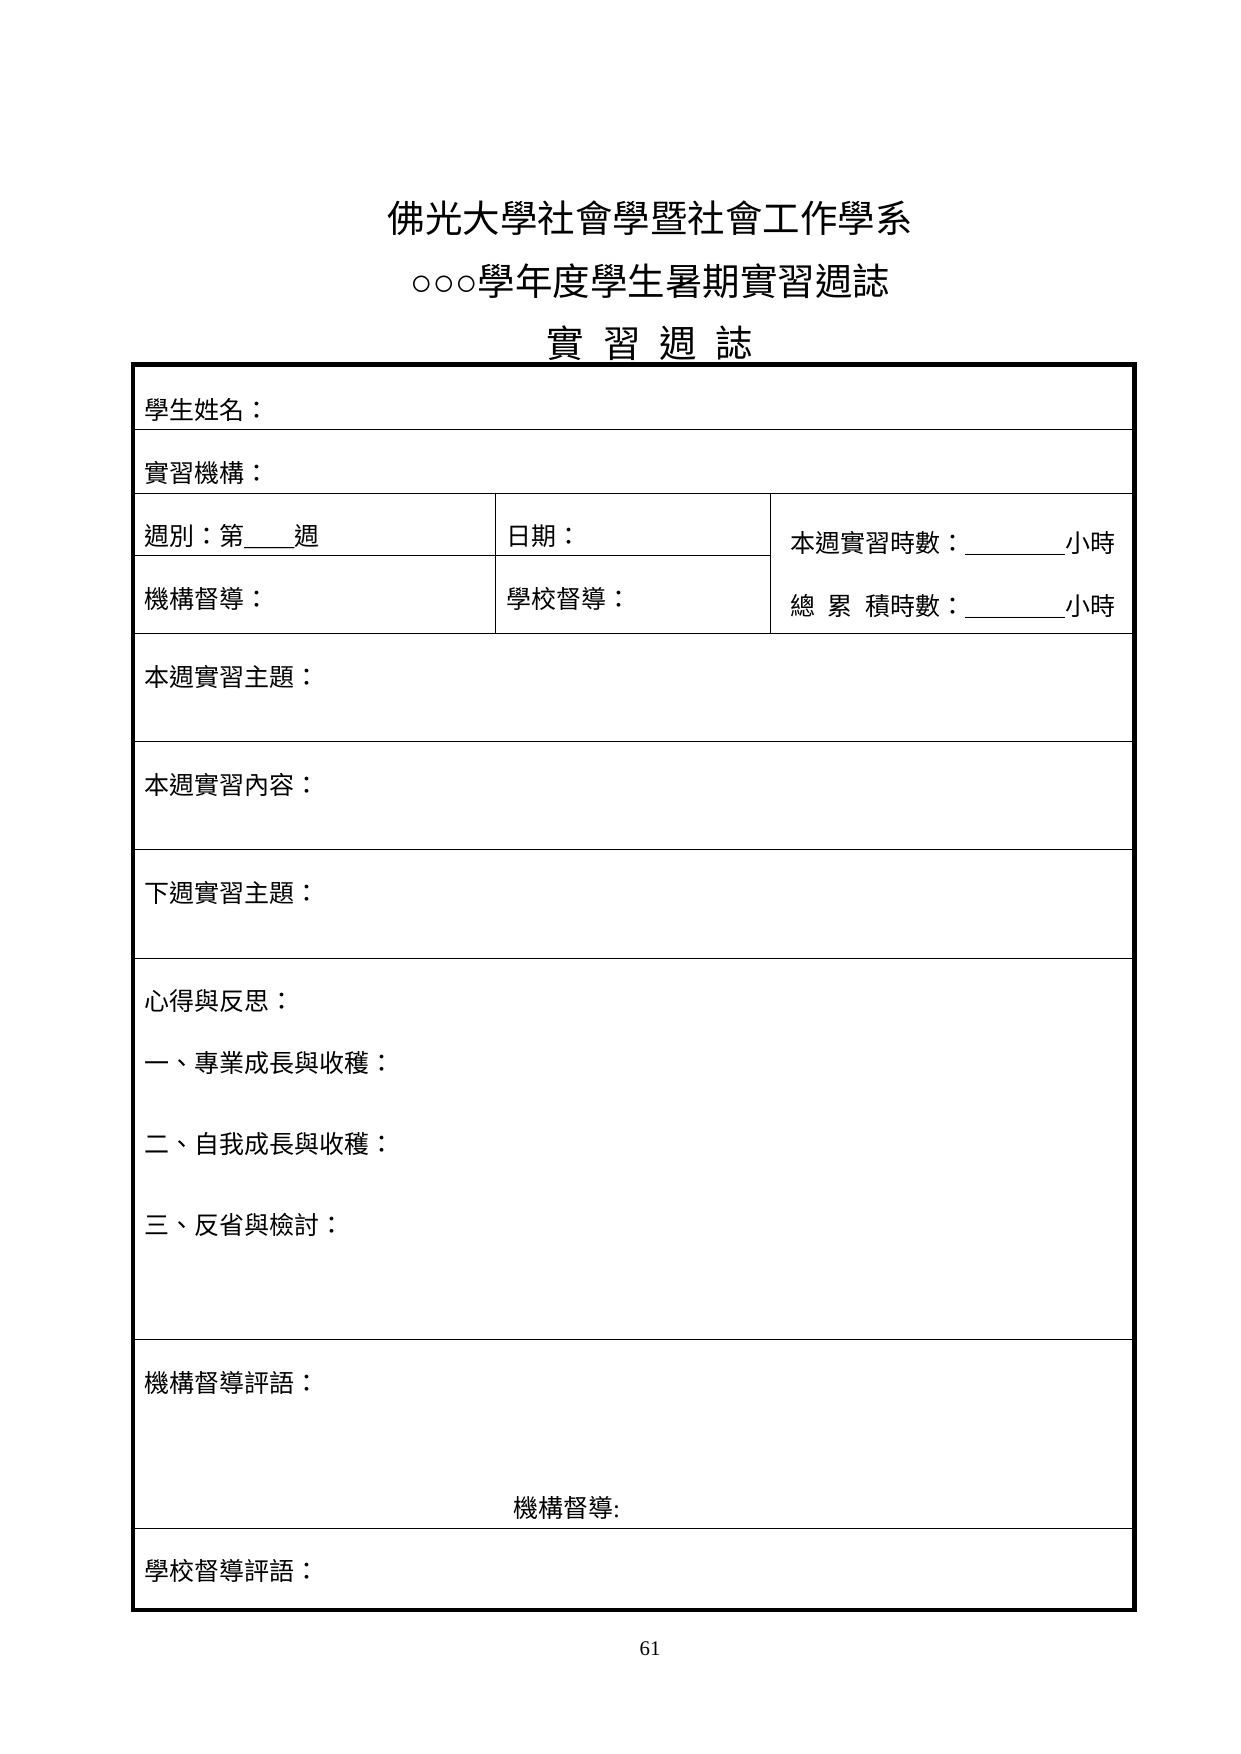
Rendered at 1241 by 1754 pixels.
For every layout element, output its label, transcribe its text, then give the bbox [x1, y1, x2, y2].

table_cell 週別：第____週 [135, 494, 495, 555]
table_cell 下週實習主題： [135, 850, 1132, 957]
table_cell 本週實習主題： [135, 634, 1132, 741]
text 佛光大學社會學暨社會工作學系 ○○○學年度學生暑期實習週誌 [133, 175, 1167, 300]
table_cell 心得與反思： 一、專業成長與收穫： 二、自我成長與收穫： 三、反省與檢討： [135, 959, 1132, 1339]
table_header 學生姓名： [135, 367, 1132, 429]
table_cell 實習機構： [135, 430, 1132, 492]
table_cell 學校督導評語： [135, 1529, 1132, 1607]
table_cell 機構督導： [135, 556, 495, 633]
table_cell 本週實習時數：＿＿＿＿小時 總 累 積時數：＿＿＿＿小時 [771, 494, 1132, 633]
table_cell 學校督導： [496, 556, 770, 633]
table_cell 機構督導評語： 機構督導: [135, 1340, 1132, 1527]
table_cell 本週實習內容： [135, 742, 1132, 849]
table_cell 日期： [496, 494, 770, 555]
text 實 習 週 誌 [133, 300, 1167, 362]
